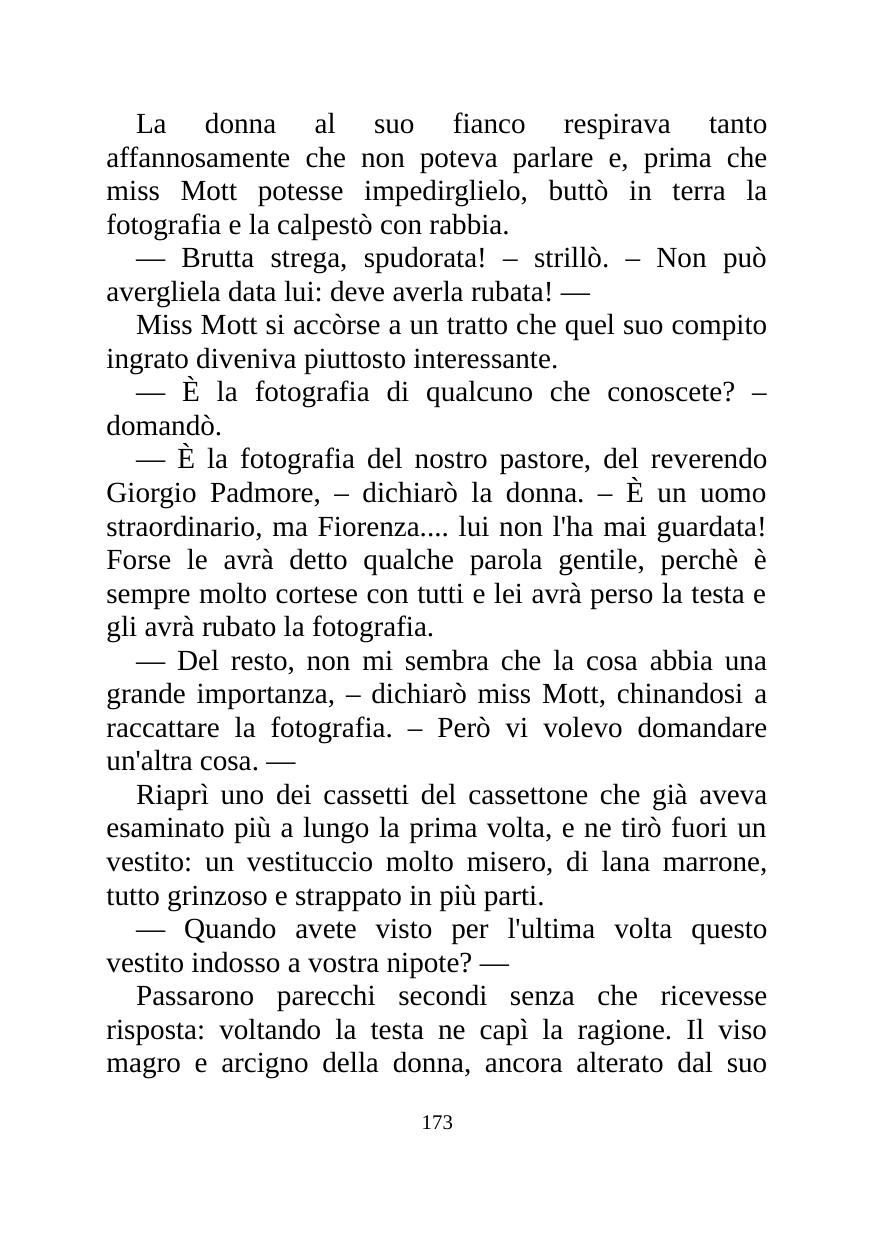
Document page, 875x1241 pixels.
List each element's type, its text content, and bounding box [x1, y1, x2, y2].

text — È la fotografia di qualcuno che conoscete? – domandò. [106, 374, 768, 442]
text La donna al suo fianco respirava tanto affannosamente che non poteva parlare e, prima che miss Mott potesse impedirglielo, buttò in terra la fotografia e la calpestò con rabbia. [106, 106, 768, 240]
text — Quando avete visto per l'ultima volta questo vestito indosso a vostra nipote? — [106, 911, 768, 978]
text Miss Mott si accòrse a un tratto che quel suo compito ingrato diveniva piuttosto interessante. [106, 307, 768, 374]
text Riaprì uno dei cassetti del cassettone che già aveva esaminato più a lungo la prima volta, e ne tirò fuori un vestito: un vestituccio molto misero, di lana marrone, tutto grinzoso e strappato in più parti. [106, 777, 768, 911]
text — Brutta strega, spudorata! – strillò. – Non può avergliela data lui: deve averla rubata! — [106, 240, 768, 307]
text — Del resto, non mi sembra che la cosa abbia una grande importanza, – dichiarò miss Mott, chinandosi a raccattare la fotografia. – Però vi volevo domandare un'altra cosa. — [106, 643, 768, 777]
text — È la fotografia del nostro pastore, del reverendo Giorgio Padmore, – dichiarò la donna. – È un uomo straordinario, ma Fiorenza.... lui non l'ha mai guardata! Forse le avrà detto qualche parola gentile, perchè è sempre molto cortese con tutti e lei avrà perso la testa e gli avrà rubato la fotografia. [106, 442, 768, 643]
text Passarono parecchi secondi senza che ricevesse risposta: voltando la testa ne capì la ragione. Il viso magro e arcigno della donna, ancora alterato dal suo [106, 978, 768, 1079]
